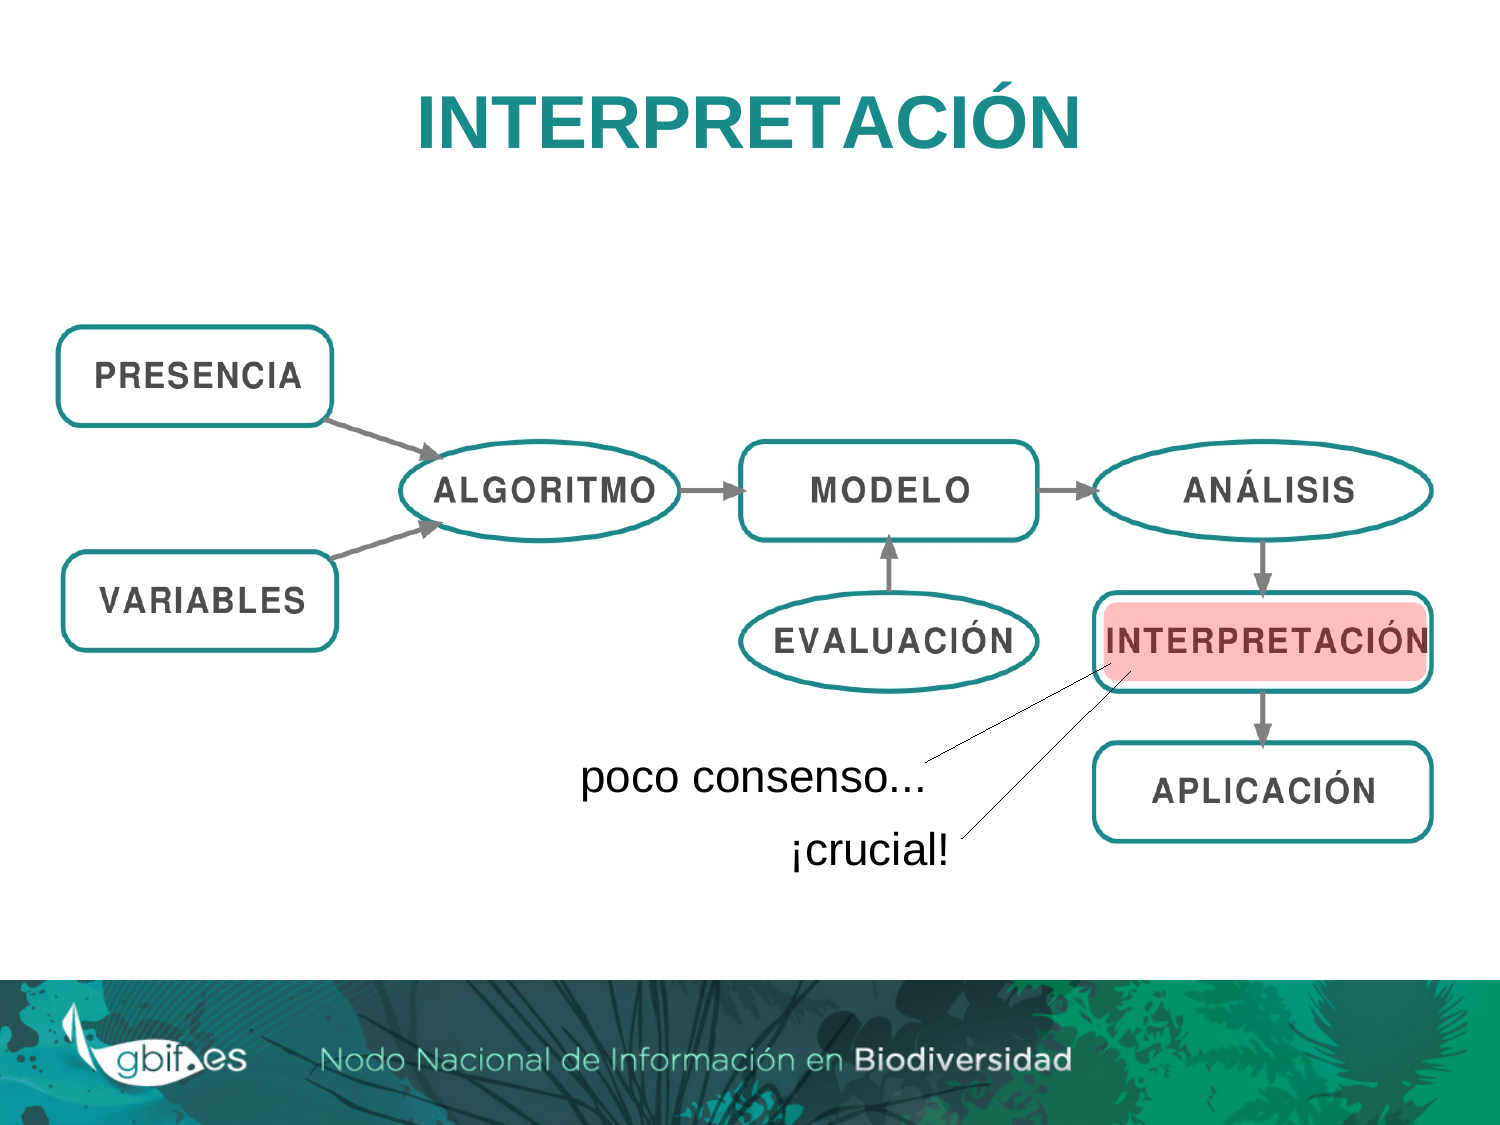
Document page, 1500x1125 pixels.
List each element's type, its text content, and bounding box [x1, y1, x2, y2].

text_box ¡crucial! [775, 812, 1036, 883]
picture [0, 980, 1500, 1125]
text_box poco consenso... [565, 739, 963, 810]
text_box [1103, 602, 1427, 682]
title INTERPRETACIÓN [112, 4, 1388, 241]
picture [55, 324, 1434, 844]
